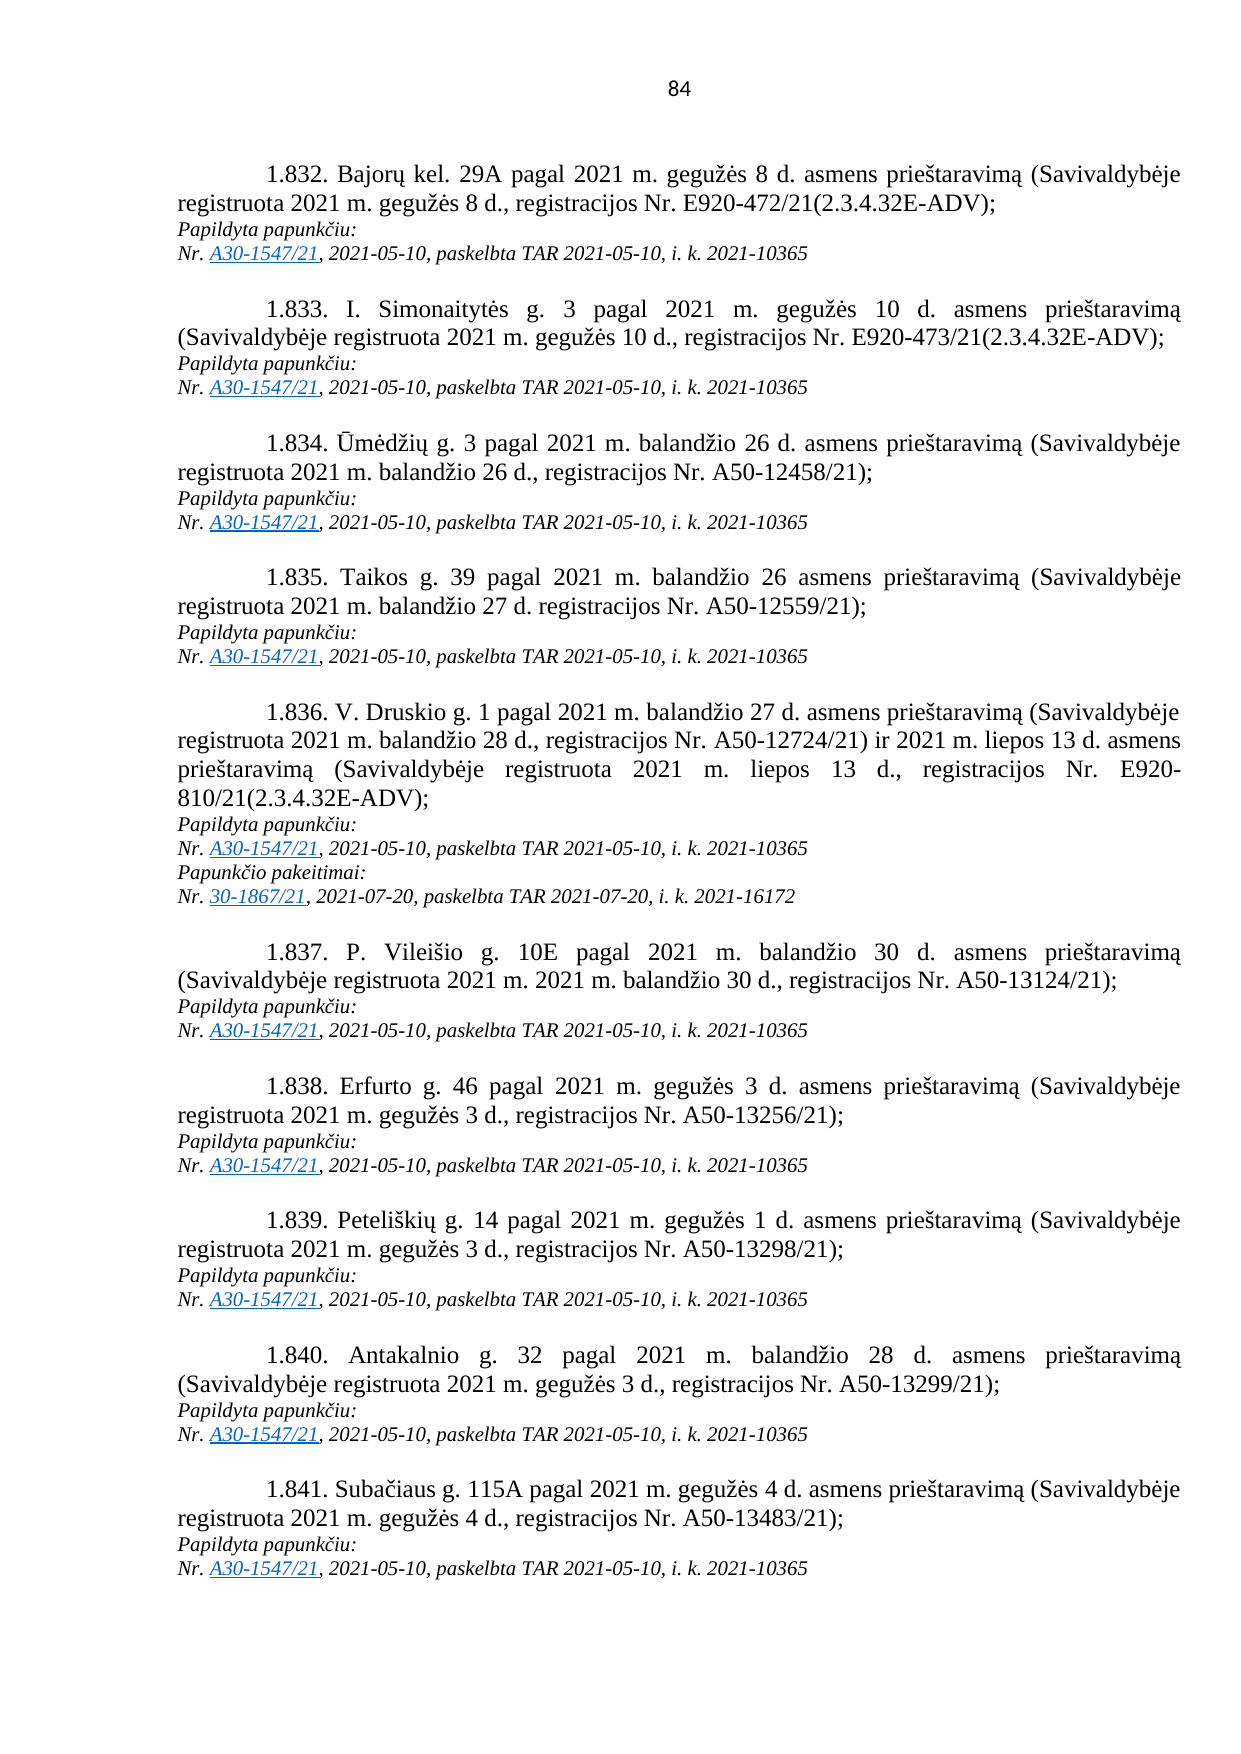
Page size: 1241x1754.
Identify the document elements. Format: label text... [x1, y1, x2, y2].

text 1.837. P. Vileišio g. 10E pagal 2021 m. balandžio 30 d. asmens prieštaravimą (Savivaldybėje registruota 2021 m. 2021 m. balandžio 30 d., registracijos Nr. A50-13124/21); [177, 937, 1181, 994]
text Papildyta papunkčiu: [177, 486, 1181, 510]
text 1.839. Peteliškių g. 14 pagal 2021 m. gegužės 1 d. asmens prieštaravimą (Savivaldybėje registruota 2021 m. gegužės 3 d., registracijos Nr. A50-13298/21); [177, 1206, 1181, 1263]
text 1.835. Taikos g. 39 pagal 2021 m. balandžio 26 asmens prieštaravimą (Savivaldybėje registruota 2021 m. balandžio 27 d. registracijos Nr. A50-12559/21); [177, 562, 1181, 620]
text Papildyta papunkčiu: [177, 217, 1181, 241]
text 1.841. Subačiaus g. 115A pagal 2021 m. gegužės 4 d. asmens prieštaravimą (Savivaldybėje registruota 2021 m. gegužės 4 d., registracijos Nr. A50-13483/21); [177, 1474, 1181, 1532]
text Nr. A30-1547/21, 2021-05-10, paskelbta TAR 2021-05-10, i. k. 2021-10365 [177, 241, 1181, 265]
text Papildyta papunkčiu: [177, 1129, 1181, 1153]
text Papildyta papunkčiu: [177, 812, 1181, 836]
text Nr. A30-1547/21, 2021-05-10, paskelbta TAR 2021-05-10, i. k. 2021-10365 [177, 644, 1181, 668]
text Papildyta papunkčiu: [177, 1263, 1181, 1287]
text Nr. A30-1547/21, 2021-05-10, paskelbta TAR 2021-05-10, i. k. 2021-10365 [177, 1287, 1181, 1311]
text Nr. A30-1547/21, 2021-05-10, paskelbta TAR 2021-05-10, i. k. 2021-10365 [177, 1422, 1181, 1446]
text 1.833. I. Simonaitytės g. 3 pagal 2021 m. gegužės 10 d. asmens prieštaravimą (Savivaldybėje registruota 2021 m. gegužės 10 d., registracijos Nr. E920-473/21(2.3.4.32E-ADV); [177, 294, 1181, 351]
text Papildyta papunkčiu: [177, 351, 1181, 375]
text Papunkčio pakeitimai: [177, 860, 1181, 884]
text Nr. A30-1547/21, 2021-05-10, paskelbta TAR 2021-05-10, i. k. 2021-10365 [177, 1153, 1181, 1177]
text Nr. A30-1547/21, 2021-05-10, paskelbta TAR 2021-05-10, i. k. 2021-10365 [177, 1556, 1181, 1580]
text Nr. A30-1547/21, 2021-05-10, paskelbta TAR 2021-05-10, i. k. 2021-10365 [177, 375, 1181, 399]
text Papildyta papunkčiu: [177, 994, 1181, 1018]
text Nr. A30-1547/21, 2021-05-10, paskelbta TAR 2021-05-10, i. k. 2021-10365 [177, 836, 1181, 860]
text 1.834. Ūmėdžių g. 3 pagal 2021 m. balandžio 26 d. asmens prieštaravimą (Savivaldybėje registruota 2021 m. balandžio 26 d., registracijos Nr. A50-12458/21); [177, 428, 1181, 486]
text 1.840. Antakalnio g. 32 pagal 2021 m. balandžio 28 d. asmens prieštaravimą (Savivaldybėje registruota 2021 m. gegužės 3 d., registracijos Nr. A50-13299/21); [177, 1340, 1181, 1397]
text Papildyta papunkčiu: [177, 620, 1181, 644]
text 1.838. Erfurto g. 46 pagal 2021 m. gegužės 3 d. asmens prieštaravimą (Savivaldybėje registruota 2021 m. gegužės 3 d., registracijos Nr. A50-13256/21); [177, 1071, 1181, 1129]
text 1.836. V. Druskio g. 1 pagal 2021 m. balandžio 27 d. asmens prieštaravimą (Savivaldybėje registruota 2021 m. balandžio 28 d., registracijos Nr. A50-12724/21) ir 2021 m. liepos 13 d. asmens prieštaravimą (Savivaldybėje registruota 2021 m. liepos 13 d., registracijos Nr. E920-810/21(2.3.4.32E-ADV); [177, 697, 1181, 812]
text Nr. 30-1867/21, 2021-07-20, paskelbta TAR 2021-07-20, i. k. 2021-16172 [177, 884, 1181, 908]
text Nr. A30-1547/21, 2021-05-10, paskelbta TAR 2021-05-10, i. k. 2021-10365 [177, 510, 1181, 534]
text Papildyta papunkčiu: [177, 1532, 1181, 1556]
text Nr. A30-1547/21, 2021-05-10, paskelbta TAR 2021-05-10, i. k. 2021-10365 [177, 1018, 1181, 1042]
text Papildyta papunkčiu: [177, 1397, 1181, 1422]
text 1.832. Bajorų kel. 29A pagal 2021 m. gegužės 8 d. asmens prieštaravimą (Savivaldybėje registruota 2021 m. gegužės 8 d., registracijos Nr. E920-472/21(2.3.4.32E-ADV); [177, 159, 1181, 217]
